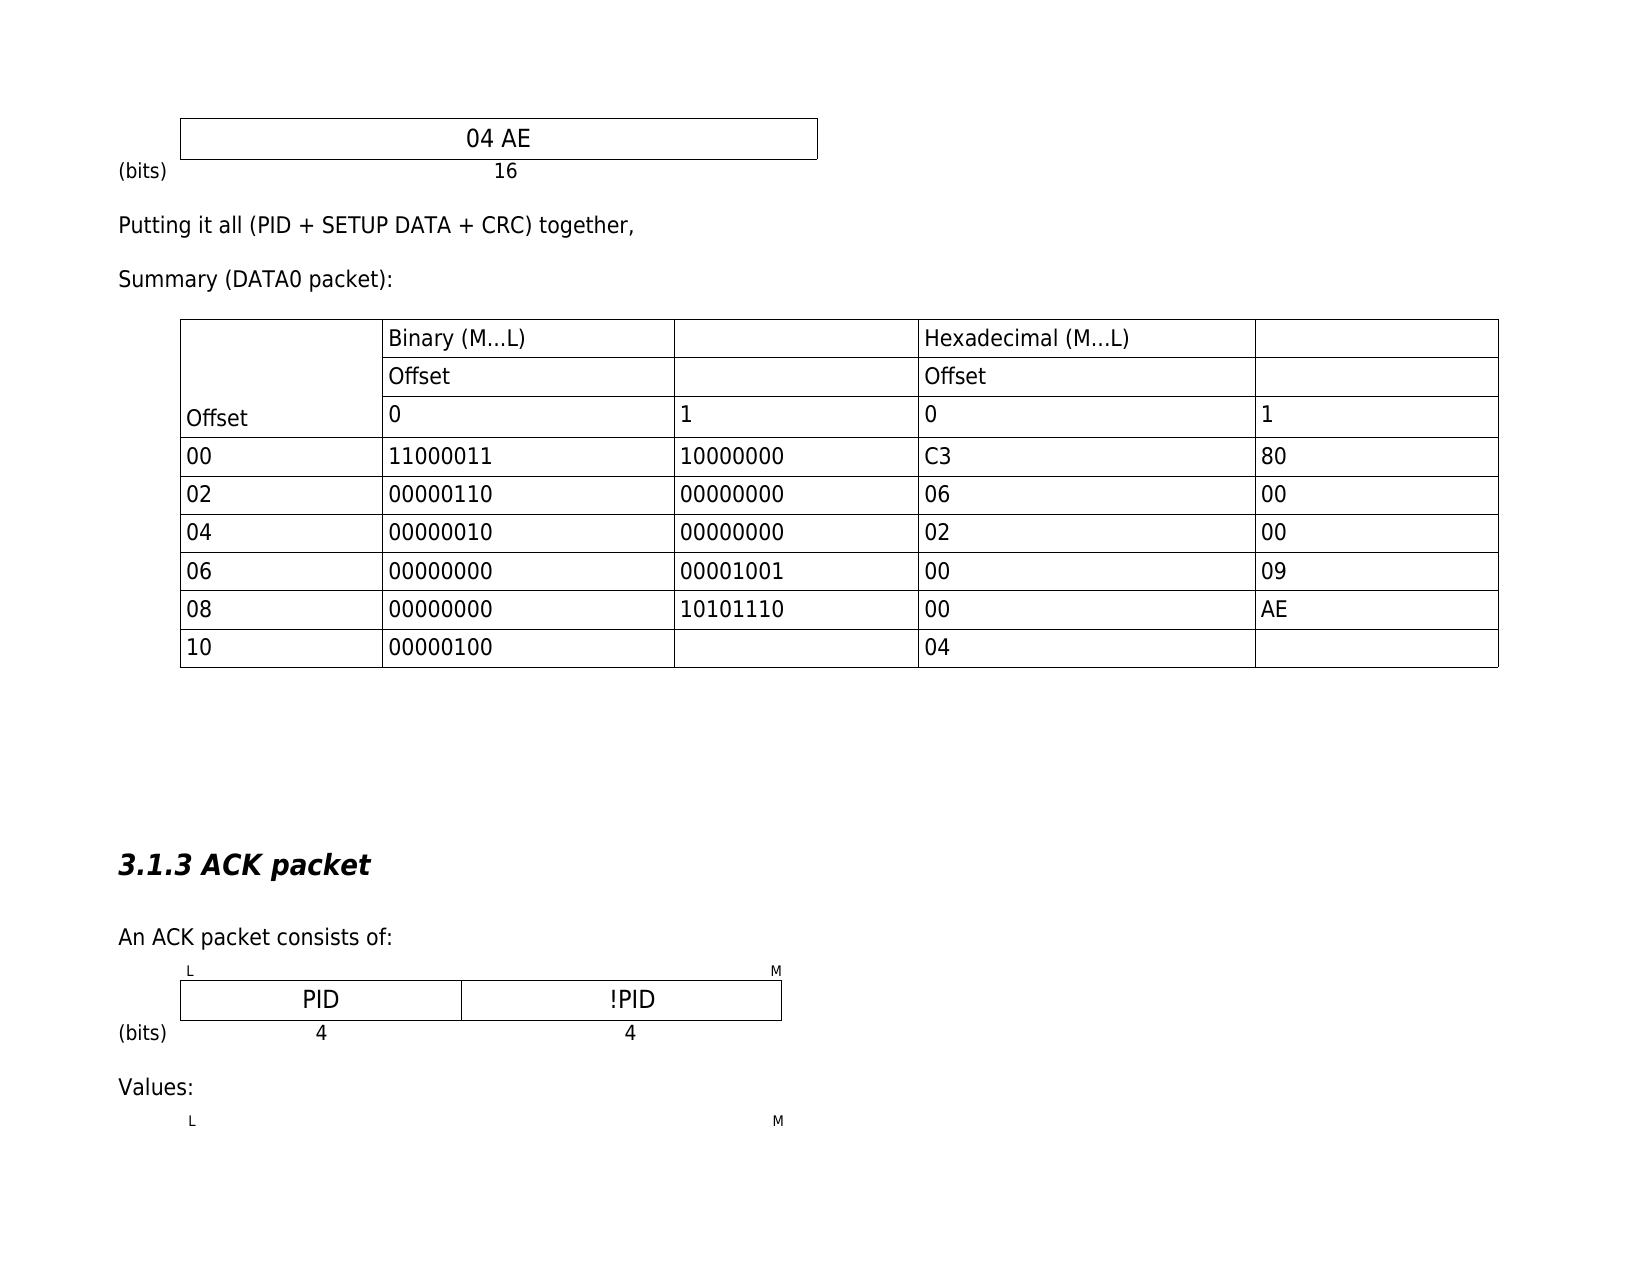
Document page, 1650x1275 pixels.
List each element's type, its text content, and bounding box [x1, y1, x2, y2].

table_cell 04 [181, 515, 382, 552]
table_cell 10 [181, 630, 382, 667]
text (bits) 16 [118, 159, 1532, 183]
table_cell 1 [1256, 397, 1498, 437]
table_cell 00001001 [675, 553, 918, 590]
table_cell 1 [675, 397, 918, 437]
table_header Offset [181, 320, 382, 437]
table_cell 00000000 [675, 477, 918, 514]
subtitle 3.1.3 ACK packet [118, 848, 1532, 882]
text Summary (DATA0 packet): [118, 266, 1532, 292]
table_cell AE [1256, 591, 1498, 628]
table_cell 00000000 [383, 553, 674, 590]
table_cell 08 [181, 591, 382, 628]
table_cell 00 [919, 591, 1255, 628]
text L M [118, 951, 1532, 980]
table_cell 09 [1256, 553, 1498, 590]
table_header Hexadecimal (M...L) [919, 320, 1255, 357]
table_cell 00 [919, 553, 1255, 590]
text L M [118, 1101, 1532, 1130]
table_header [1256, 320, 1498, 357]
table_cell 0 [383, 397, 674, 437]
table_cell 0 [919, 397, 1255, 437]
text Putting it all (PID + SETUP DATA + CRC) together, [118, 212, 1532, 239]
table_cell 00000010 [383, 515, 674, 552]
table_cell 00 [1256, 515, 1498, 552]
text An ACK packet consists of: [118, 924, 1532, 951]
table_cell 80 [1256, 438, 1498, 476]
table_cell [675, 358, 918, 396]
table_cell [1256, 358, 1498, 396]
table_cell Offset [919, 358, 1255, 396]
table_header 04 AE [181, 119, 817, 159]
table_cell 00 [1256, 477, 1498, 514]
table_cell 00000110 [383, 477, 674, 514]
table_header !PID [462, 981, 781, 1020]
table_cell 06 [919, 477, 1255, 514]
table_cell 04 [919, 630, 1255, 667]
table_cell 10000000 [675, 438, 918, 476]
table_cell [1256, 630, 1498, 667]
table_cell 06 [181, 553, 382, 590]
table_cell 00000000 [675, 515, 918, 552]
table_header [675, 320, 918, 357]
text (bits) 4 4 [118, 1021, 1532, 1045]
table_cell 10101110 [675, 591, 918, 628]
table_cell 00 [181, 438, 382, 476]
table_header PID [181, 981, 461, 1020]
table_cell [675, 630, 918, 667]
table_cell 00000000 [383, 591, 674, 628]
table_cell 02 [181, 477, 382, 514]
table_cell 02 [919, 515, 1255, 552]
table_header Binary (M...L) [383, 320, 674, 357]
text Values: [118, 1074, 1532, 1101]
table_cell 00000100 [383, 630, 674, 667]
table_cell 11000011 [383, 438, 674, 476]
table_cell Offset [383, 358, 674, 396]
table_cell C3 [919, 438, 1255, 476]
